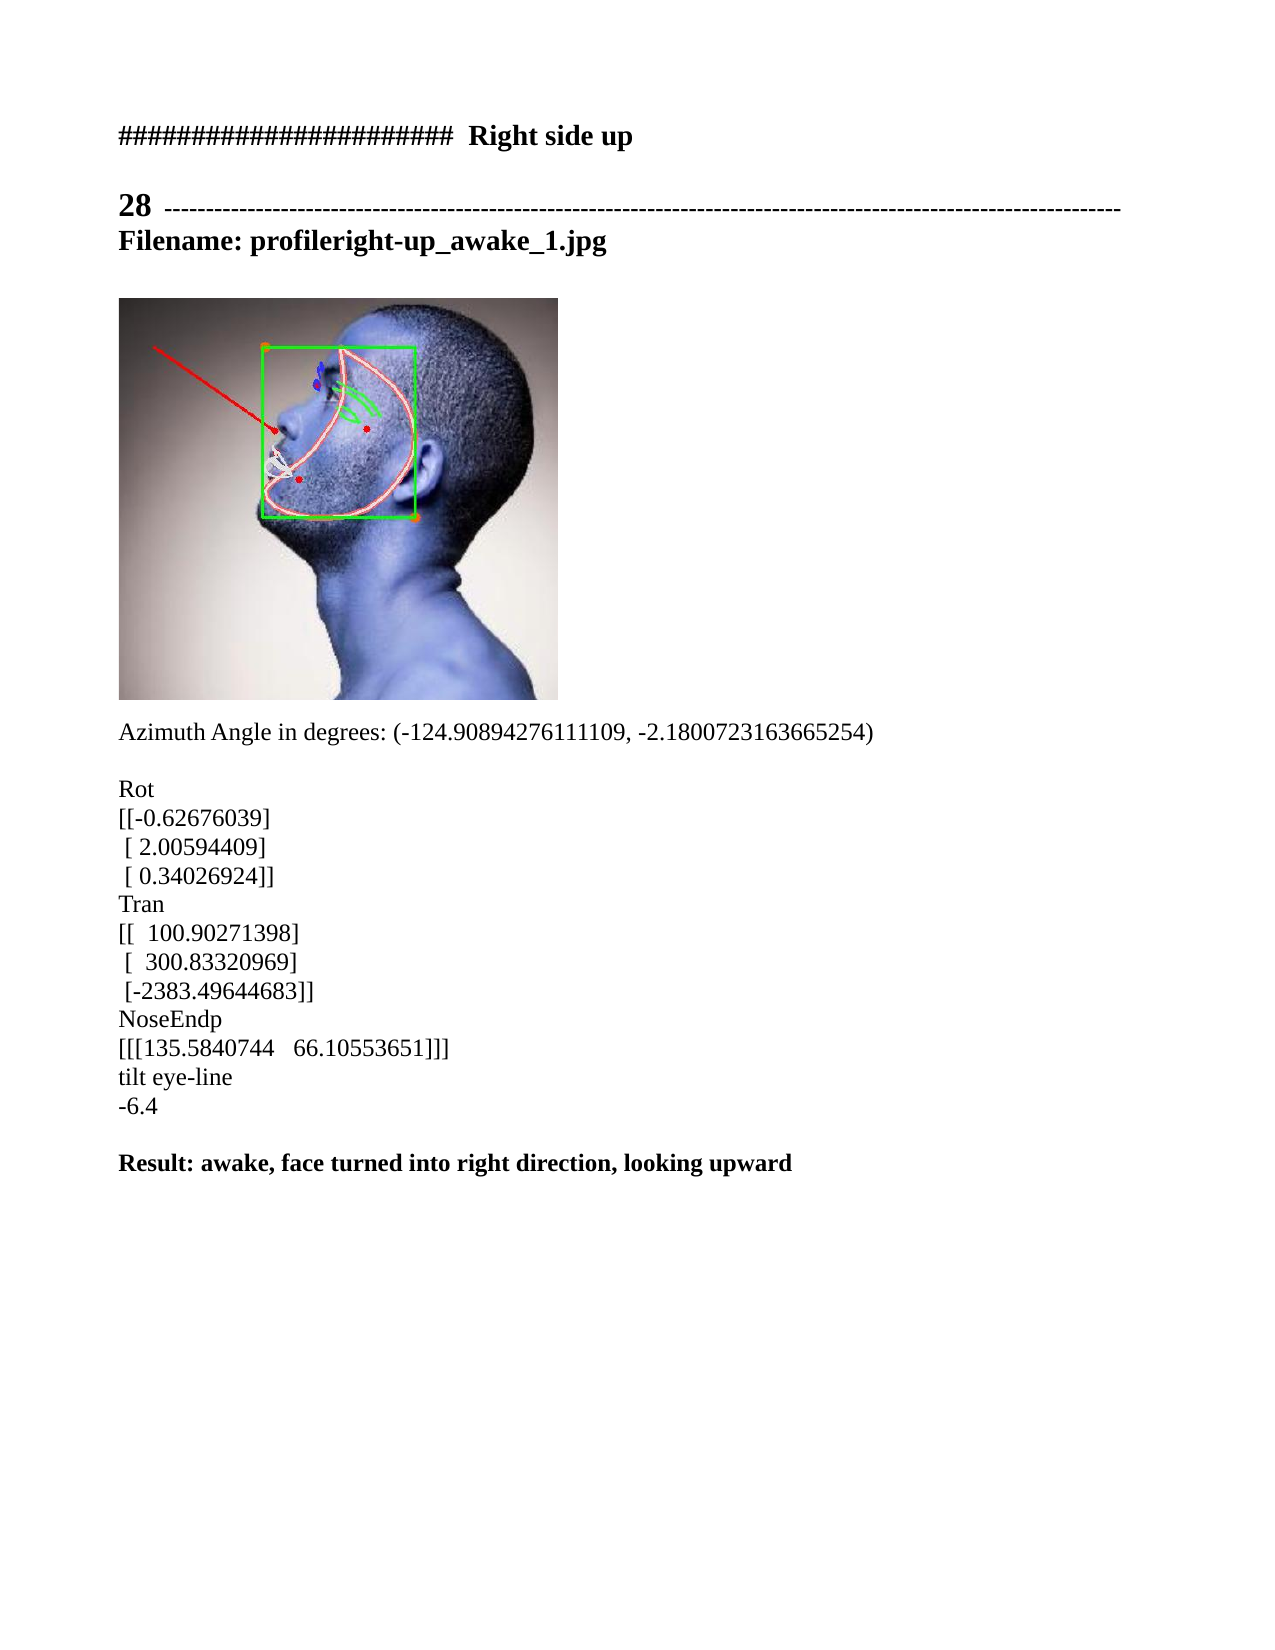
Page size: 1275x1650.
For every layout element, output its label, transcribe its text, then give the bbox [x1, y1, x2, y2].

text Rot [118, 774, 1157, 803]
text NoseEndp [118, 1004, 1157, 1033]
text Tran [118, 889, 1157, 918]
text [[-0.62676039] [118, 803, 1157, 832]
text [ 2.00594409] [118, 832, 1157, 861]
text [-2383.49644683]] [118, 976, 1157, 1004]
text Filename: profileright-up_awake_1.jpg [118, 223, 1157, 257]
text [[[135.5840744 66.10553651]]] [118, 1033, 1157, 1062]
text Result: awake, face turned into right direction, looking upward [118, 1148, 1157, 1177]
text [ 0.34026924]] [118, 861, 1157, 889]
text [[ 100.90271398] [118, 918, 1157, 947]
text ####################### Right side up [118, 118, 1157, 152]
text [ 300.83320969] [118, 947, 1157, 976]
picture [118, 298, 558, 700]
text Azimuth Angle in degrees: (-124.90894276111109, -2.1800723163665254) [118, 717, 1157, 746]
text tilt eye-line [118, 1062, 1157, 1091]
text 28 ------------------------------------------------------------------------------------------------------------------- [118, 185, 1157, 223]
text -6.4 [118, 1091, 1157, 1119]
